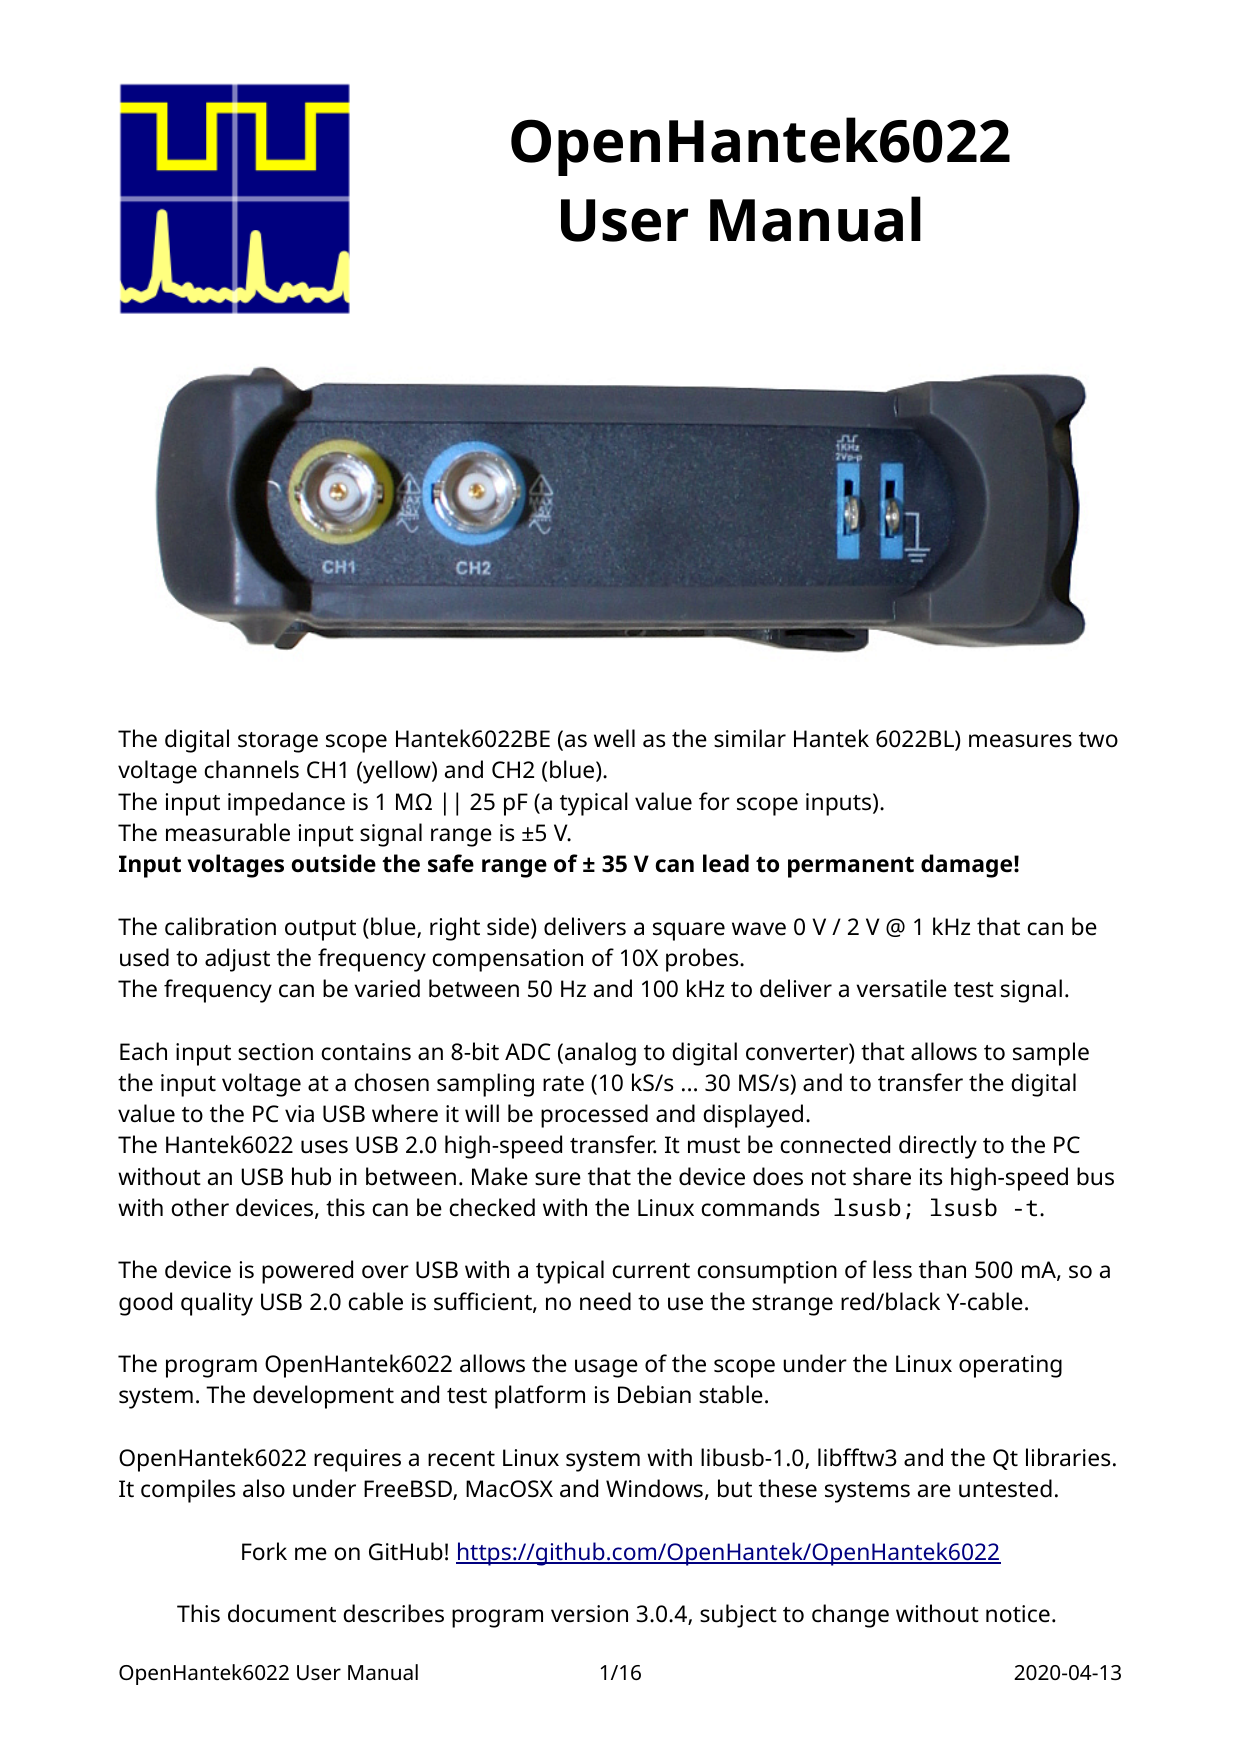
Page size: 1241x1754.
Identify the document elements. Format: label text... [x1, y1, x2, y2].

text The digital storage scope Hantek6022BE (as well as the similar Hantek 6022BL) measures two voltage channels CH1 (yellow) and CH2 (blue). [118, 723, 1122, 786]
title OpenHantek6022 User Manual [360, 100, 1122, 259]
text The calibration output (blue, right side) delivers a square wave 0 V / 2 V @ 1 kHz that can be used to adjust the frequency compensation of 10X probes. [118, 911, 1122, 973]
text This document describes program version 3.0.4, subject to change without notice. [118, 1598, 1122, 1629]
picture [110, 74, 1113, 695]
text Fork me on GitHub! https://github.com/OpenHantek/OpenHantek6022 [118, 1536, 1122, 1567]
text The program OpenHantek6022 allows the usage of the scope under the Linux operating system. The development and test platform is Debian stable. [118, 1348, 1122, 1411]
text Each input section contains an 8-bit ADC (analog to digital converter) that allows to sample the input voltage at a chosen sampling rate (10 kS/s ... 30 MS/s) and to transfer the digital value to the PC via USB where it will be processed and displayed. [118, 1036, 1122, 1129]
text The measurable input signal range is ±5 V. [118, 817, 1122, 848]
text The input impedance is 1 MΩ || 25 pF (a typical value for scope inputs). [118, 786, 1122, 817]
text OpenHantek6022 requires a recent Linux system with libusb-1.0, libfftw3 and the Qt libraries. It compiles also under FreeBSD, MacOSX and Windows, but these systems are untested. [118, 1442, 1122, 1504]
text The Hantek6022 uses USB 2.0 high-speed transfer. It must be connected directly to the PC without an USB hub in between. Make sure that the device does not share its high-speed bus with other devices, this can be checked with the Linux commands lsusb; lsusb -t. [118, 1129, 1122, 1223]
text The device is powered over USB with a typical current consumption of less than 500 mA, so a good quality USB 2.0 cable is sufficient, no need to use the strange red/black Y-cable. [118, 1254, 1122, 1317]
text The frequency can be varied between 50 Hz and 100 kHz to deliver a versatile test signal. [118, 973, 1122, 1004]
text Input voltages outside the safe range of ± 35 V can lead to permanent damage! [118, 848, 1122, 879]
